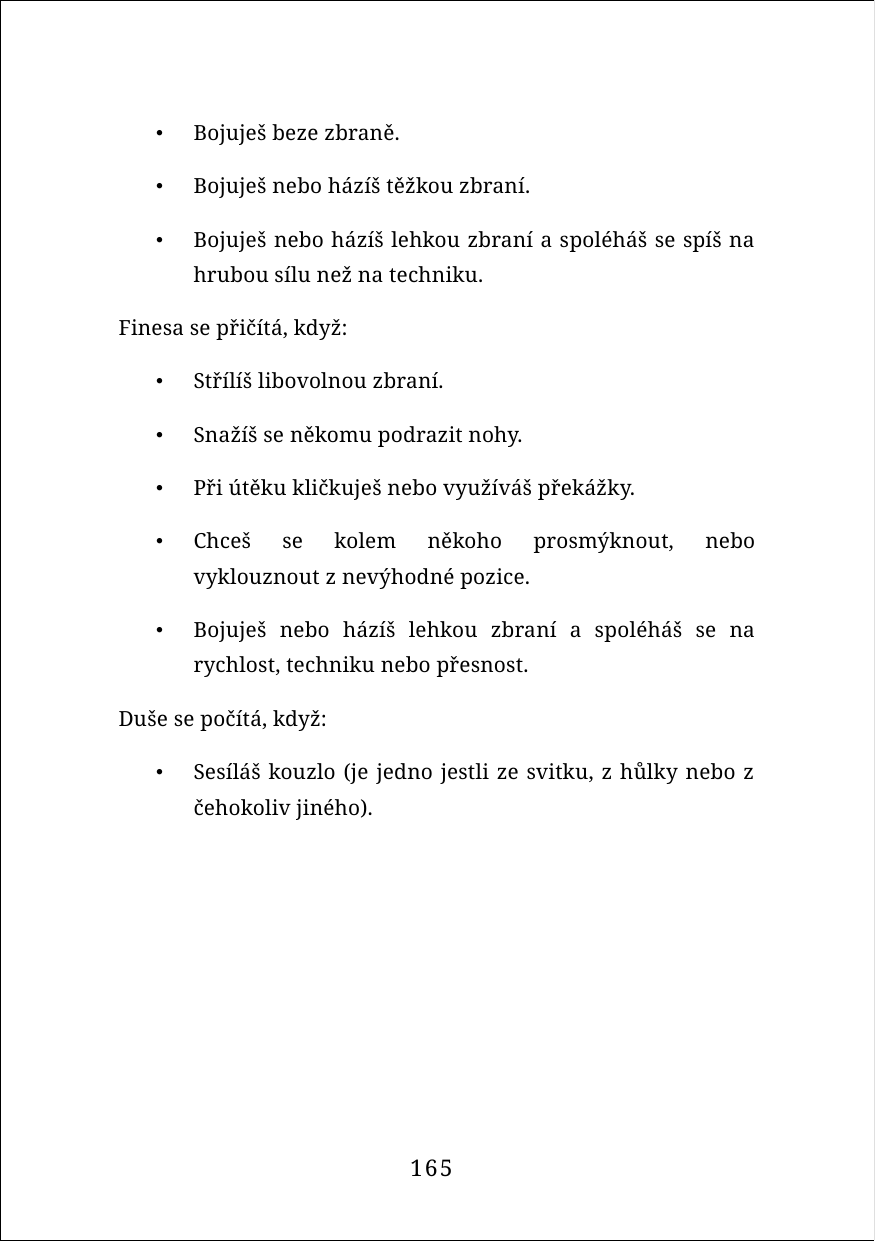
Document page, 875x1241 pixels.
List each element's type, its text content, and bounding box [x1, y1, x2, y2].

list Chceš se kolem někoho prosmýknout, nebo vyklouznout z nevýhodné pozice. [156, 526, 756, 590]
list Bojuješ nebo házíš lehkou zbraní a spoléháš se spíš na hrubou sílu než na techniku. [156, 225, 756, 289]
text Finesa se přičítá, když: [118, 313, 756, 342]
list Bojuješ beze zbraně. [156, 118, 756, 147]
list Střílíš libovolnou zbraní. [156, 367, 756, 395]
list Snažíš se někomu podrazit nohy. [156, 420, 756, 448]
list Bojuješ nebo házíš těžkou zbraní. [156, 171, 756, 200]
list Při útěku kličkuješ nebo využíváš překážky. [156, 473, 756, 502]
text Duše se počítá, když: [118, 704, 756, 732]
list Bojuješ nebo házíš lehkou zbraní a spoléháš se na rychlost, techniku nebo přesnost. [156, 615, 756, 679]
list Sesíláš kouzlo (je jedno jestli ze svitku, z hůlky nebo z čehokoliv jiného). [156, 757, 756, 821]
